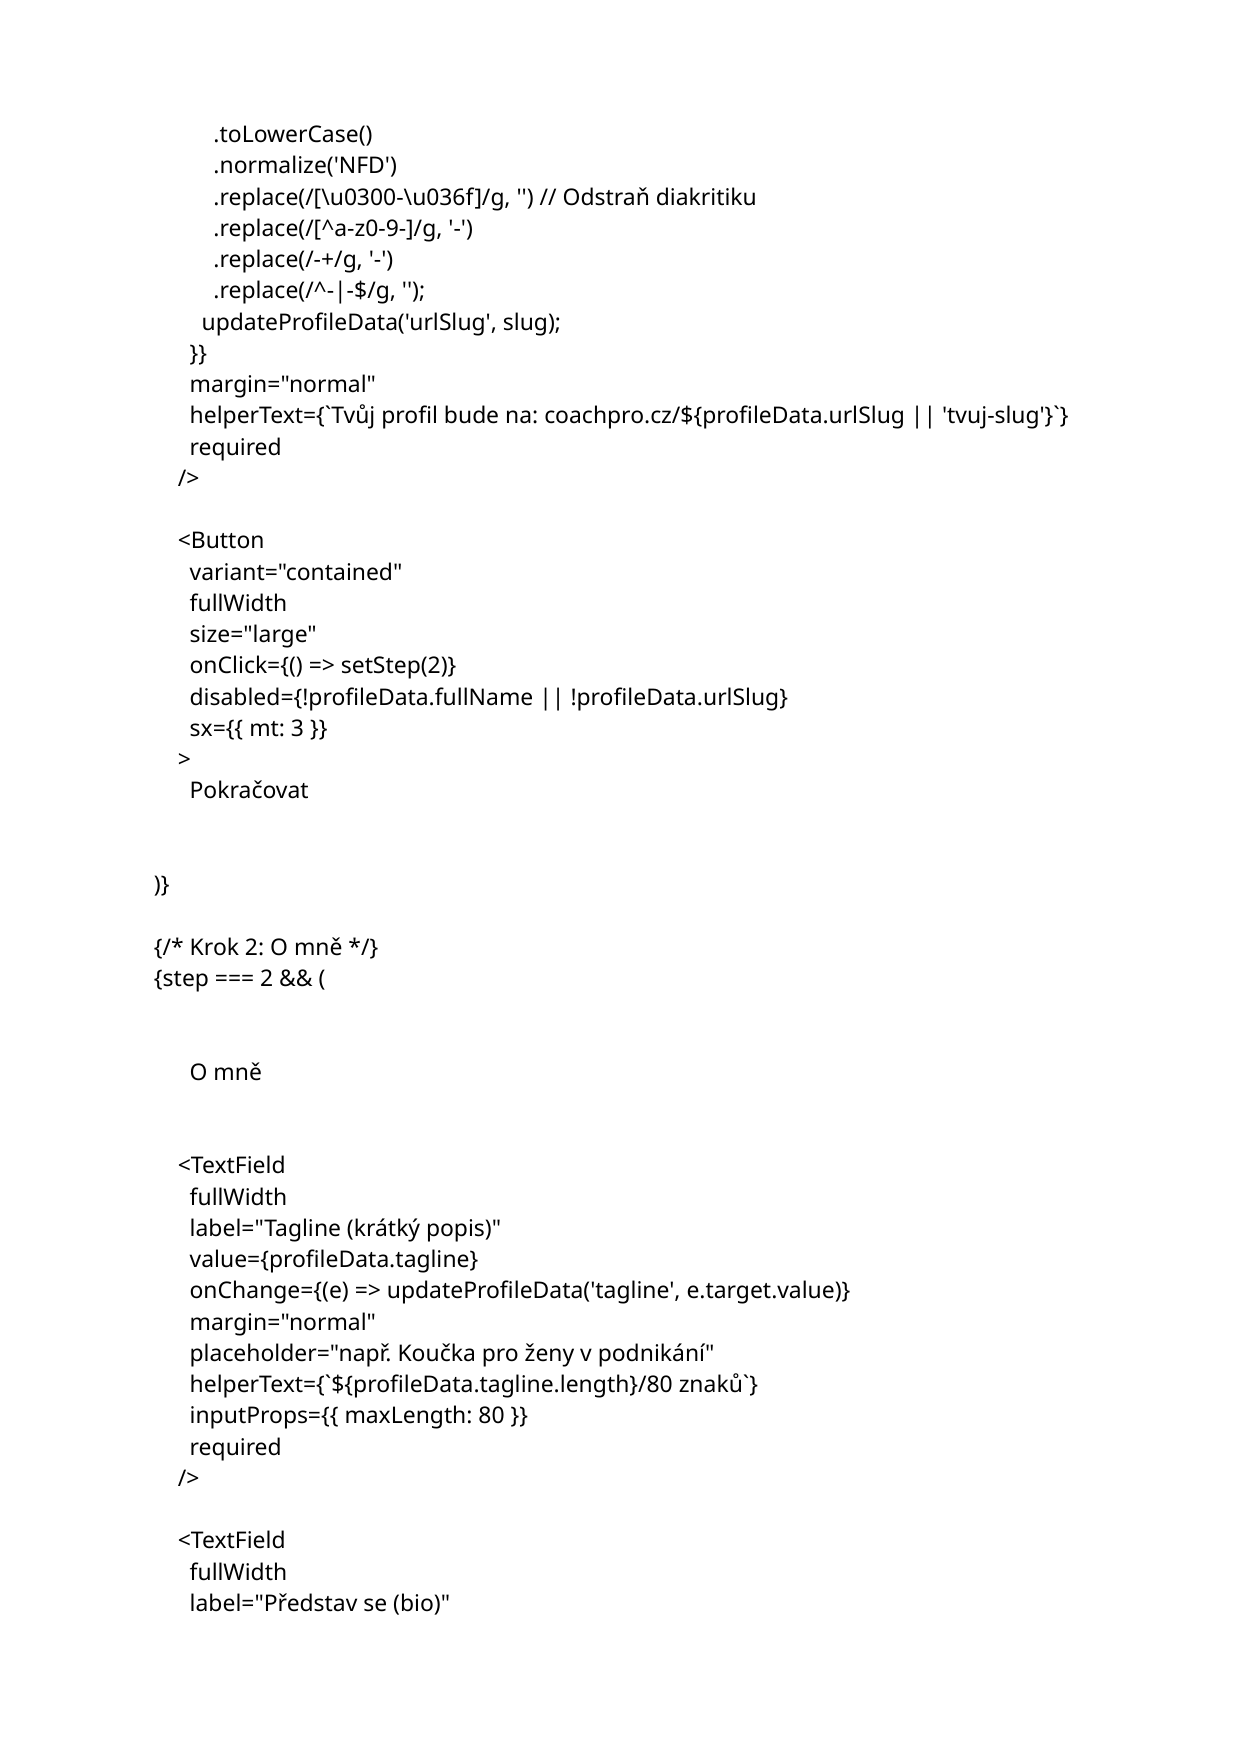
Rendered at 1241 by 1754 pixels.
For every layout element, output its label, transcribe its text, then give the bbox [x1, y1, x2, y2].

text .replace(/^-|-$/g, ''); [118, 274, 1122, 306]
text {/* Krok 2: O mně */} [118, 931, 1122, 962]
text {step === 2 && ( [118, 962, 1122, 993]
text > [118, 743, 1122, 774]
text )} [118, 868, 1122, 899]
text placeholder="např. Koučka pro ženy v podnikání" [118, 1337, 1122, 1368]
text margin="normal" [118, 368, 1122, 399]
text helperText={`Tvůj profil bude na: coachpro.cz/${profileData.urlSlug || 'tvuj-slug'}`} [118, 399, 1122, 431]
text label="Tagline (krátký popis)" [118, 1212, 1122, 1243]
text value={profileData.tagline} [118, 1243, 1122, 1274]
text .replace(/[\u0300-\u036f]/g, '') // Odstraň diakritiku [118, 181, 1122, 212]
text fullWidth [118, 587, 1122, 618]
text label="Představ se (bio)" [118, 1587, 1122, 1618]
text inputProps={{ maxLength: 80 }} [118, 1399, 1122, 1431]
text helperText={`${profileData.tagline.length}/80 znaků`} [118, 1368, 1122, 1399]
text fullWidth [118, 1556, 1122, 1587]
text required [118, 431, 1122, 462]
text .toLowerCase() [118, 118, 1122, 149]
text fullWidth [118, 1181, 1122, 1212]
text sx={{ mt: 3 }} [118, 712, 1122, 743]
text onClick={() => setStep(2)} [118, 649, 1122, 681]
text .replace(/[^a-z0-9-]/g, '-') [118, 212, 1122, 243]
text }} [118, 337, 1122, 368]
text required [118, 1431, 1122, 1462]
text /> [118, 1462, 1122, 1493]
text variant="contained" [118, 556, 1122, 587]
text <TextField [118, 1524, 1122, 1556]
text O mně [118, 1056, 1122, 1087]
text .normalize('NFD') [118, 149, 1122, 181]
text updateProfileData('urlSlug', slug); [118, 306, 1122, 337]
text /> [118, 462, 1122, 493]
text Pokračovat [118, 774, 1122, 806]
text margin="normal" [118, 1306, 1122, 1337]
text disabled={!profileData.fullName || !profileData.urlSlug} [118, 681, 1122, 712]
text <Button [118, 524, 1122, 556]
text onChange={(e) => updateProfileData('tagline', e.target.value)} [118, 1274, 1122, 1306]
text size="large" [118, 618, 1122, 649]
text <TextField [118, 1149, 1122, 1181]
text .replace(/-+/g, '-') [118, 243, 1122, 274]
